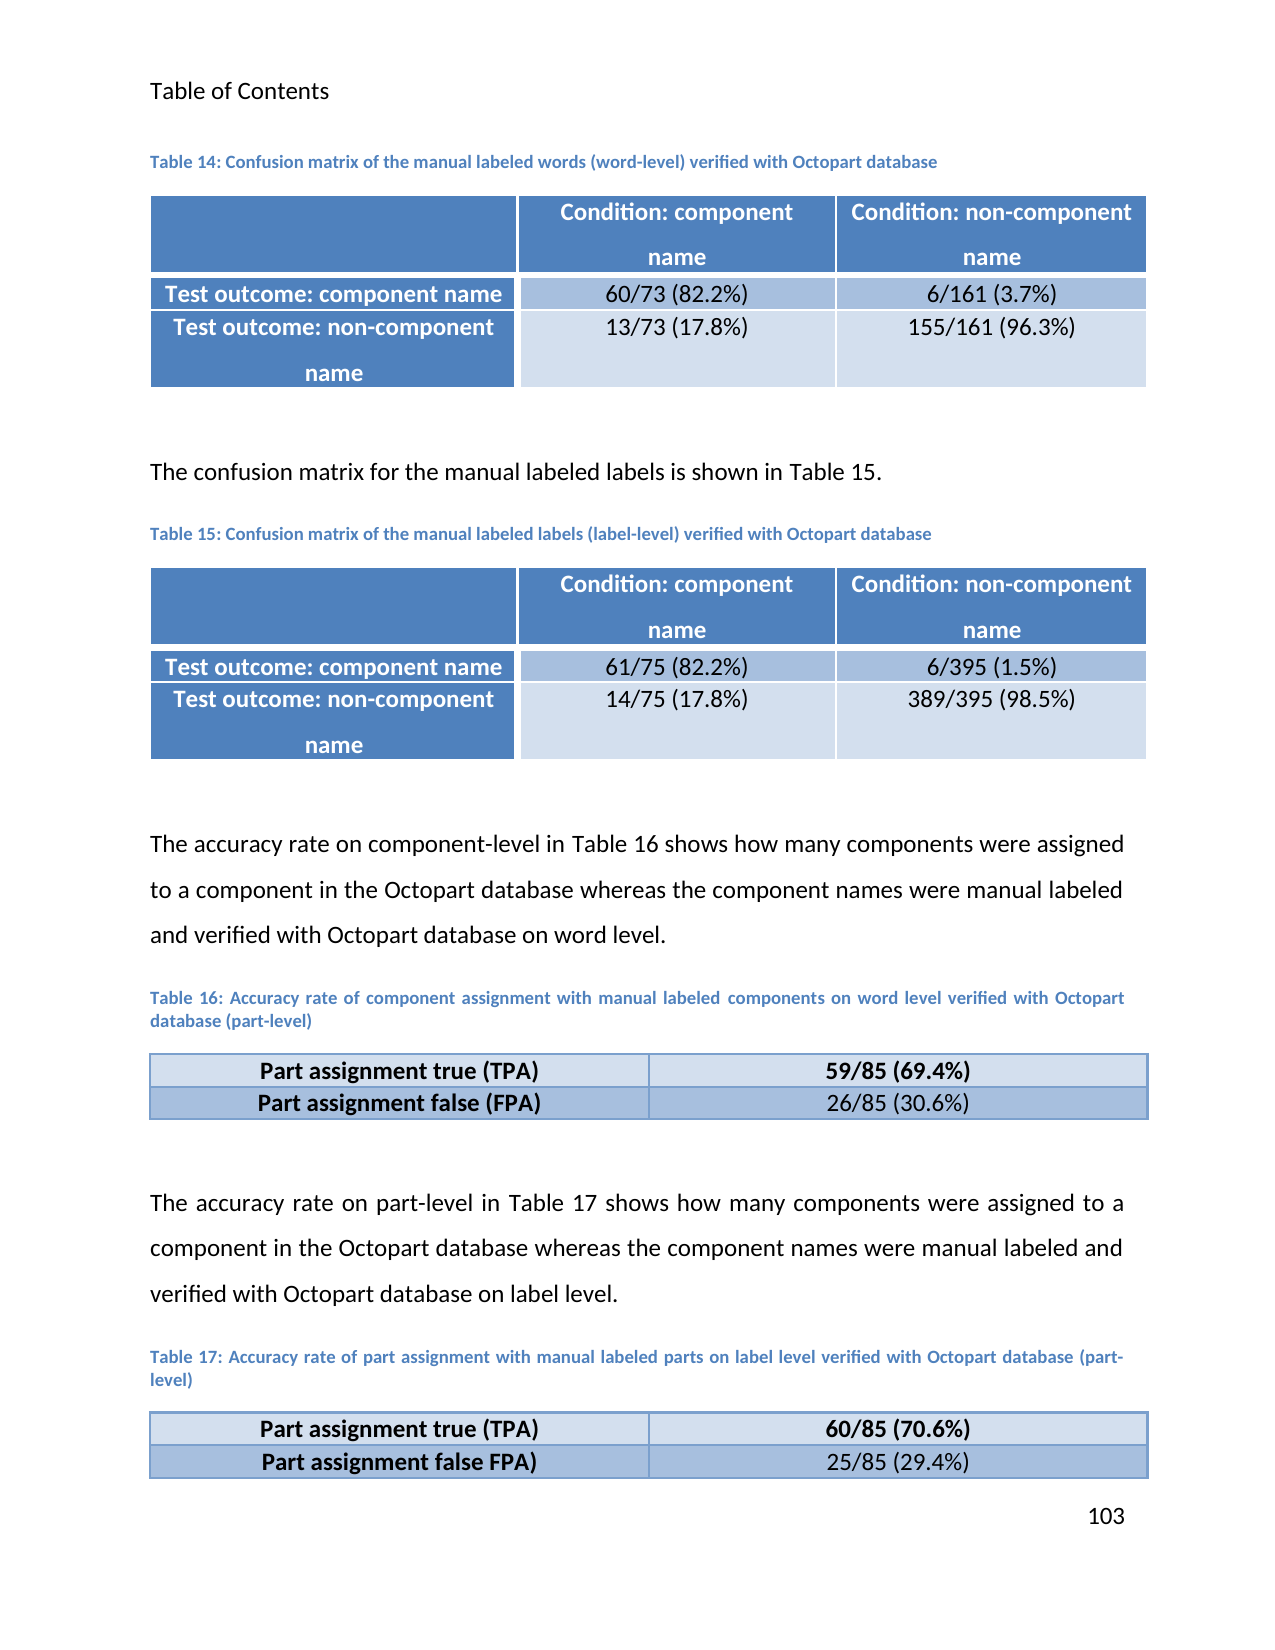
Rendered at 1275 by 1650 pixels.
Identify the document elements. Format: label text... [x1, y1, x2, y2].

table_header Part assignment true (TPA) [151, 1055, 648, 1086]
table_header 59/85 (69.4%) [650, 1055, 1146, 1086]
table_cell 6/395 (1.5%) [837, 651, 1146, 681]
table_cell 389/395 (98.5%) [837, 683, 1146, 759]
text Table 16: Accuracy rate of component assignment with manual labeled components on word level verified with Octopart database (part-level) [150, 986, 1125, 1032]
table_header [151, 196, 516, 272]
table_cell 14/75 (17.8%) [521, 683, 835, 759]
table_cell 60/73 (82.2%) [521, 278, 835, 309]
table_header Part assignment true (TPA) [151, 1414, 648, 1444]
table_cell 25/85 (29.4%) [650, 1446, 1146, 1477]
text Table 15: Confusion matrix of the manual labeled labels (label-level) verified with Octopart database [150, 522, 1125, 545]
table_cell 6/161 (3.7%) [837, 278, 1146, 309]
table_header Condition: non-component name [837, 568, 1146, 644]
text The confusion matrix for the manual labeled labels is shown in Table 15. [150, 456, 1125, 486]
table_cell Test outcome: component name [151, 651, 514, 681]
table_cell 26/85 (30.6%) [650, 1088, 1146, 1118]
table_header Condition: non-component name [837, 196, 1146, 272]
table_cell 155/161 (96.3%) [837, 311, 1146, 387]
table_header Condition: component name [519, 196, 835, 272]
text The accuracy rate on part-level in Table 17 shows how many components were assigned to a component in the Octopart database whereas the component names were manual labeled and verified with Octopart database on label level. [150, 1187, 1125, 1309]
table_cell 61/75 (82.2%) [521, 651, 835, 681]
table_cell Part assignment false FPA) [151, 1446, 648, 1477]
table_cell Test outcome: non-component name [151, 311, 514, 387]
table_cell 13/73 (17.8%) [521, 311, 835, 387]
text Table 14: Confusion matrix of the manual labeled words (word-level) verified with Octopart database [150, 150, 1125, 173]
table_cell Part assignment false (FPA) [151, 1088, 648, 1118]
table_header Condition: component name [519, 568, 835, 644]
table_header 60/85 (70.6%) [651, 1415, 1145, 1443]
text Table 17: Accuracy rate of part assignment with manual labeled parts on label level verified with Octopart database (part-level) [150, 1345, 1125, 1391]
table_cell Test outcome: component name [151, 278, 514, 309]
text The accuracy rate on component-level in Table 16 shows how many components were assigned to a component in the Octopart database whereas the component names were manual labeled and verified with Octopart database on word level. [150, 828, 1125, 950]
table_cell Test outcome: non-component name [151, 683, 514, 759]
table_header [151, 568, 516, 644]
